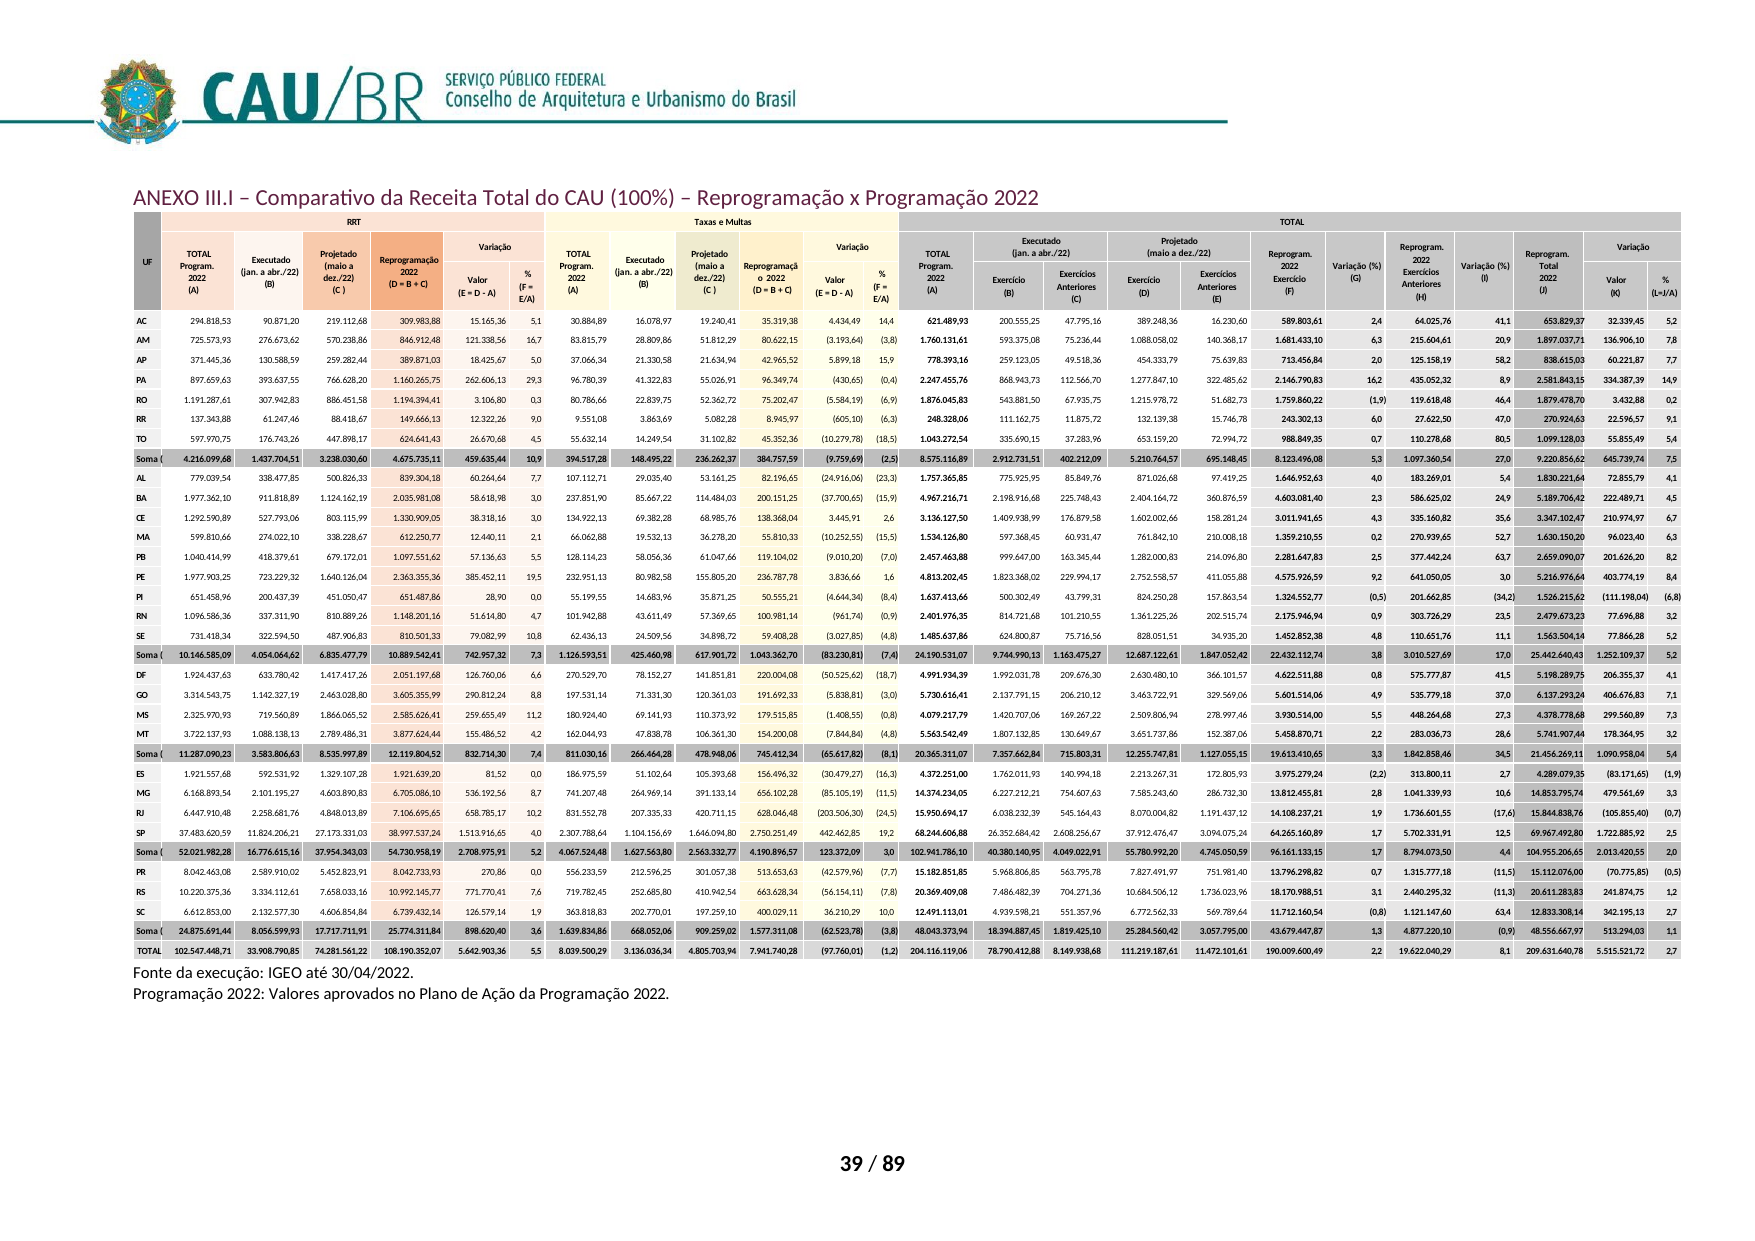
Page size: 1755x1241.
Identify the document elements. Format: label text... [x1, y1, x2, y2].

table_cell 846.912,48 [371, 330, 443, 349]
table_cell 1,9 [1326, 803, 1384, 822]
table_cell 14.108.237,21 [1251, 803, 1325, 822]
table_cell 7,7 [1648, 350, 1681, 369]
table_cell 7.357.662,84 [974, 744, 1043, 762]
table_cell 4.813.202,45 [899, 567, 973, 585]
table_cell 10,9 [510, 449, 544, 467]
table_cell 96.780,39 [546, 370, 609, 388]
table_cell 313.800,11 [1386, 764, 1454, 782]
table_cell 259.123,05 [974, 350, 1043, 369]
table_cell 7,3 [510, 645, 544, 664]
table_cell 207.335,33 [611, 803, 674, 822]
table_cell 597.368,45 [974, 527, 1043, 546]
table_cell 0,7 [1326, 862, 1384, 881]
table_cell 1.842.858,46 [1386, 744, 1454, 762]
table_cell 1.126.593,51 [546, 645, 609, 664]
table_cell (1,2) [864, 941, 898, 959]
table_cell 338.477,85 [235, 468, 302, 487]
table_cell Reprogram. Total 2022 (J) [1514, 232, 1583, 310]
table_cell 1.513.916,65 [444, 823, 509, 841]
table_cell 5.198.289,75 [1514, 665, 1583, 684]
table_cell 1.043.362,70 [740, 645, 803, 664]
table_cell 47,0 [1455, 409, 1513, 428]
table_cell 5,5 [510, 941, 544, 959]
table_cell (42.579,96) [804, 862, 863, 881]
table_cell 7,5 [1648, 449, 1681, 467]
table_cell 66.062,88 [546, 527, 609, 546]
table_cell 1.252.109,37 [1584, 645, 1647, 664]
table_cell 425.460,98 [611, 645, 674, 664]
table_cell ES [134, 764, 161, 782]
table_cell 543.881,50 [974, 390, 1043, 408]
table_cell 2.659.090,07 [1514, 547, 1583, 566]
table_cell 15.182.851,85 [899, 862, 973, 881]
table_cell 3.432,88 [1584, 390, 1647, 408]
table_cell (18,7) [864, 665, 898, 684]
table_cell 126.760,06 [444, 665, 509, 684]
table_cell 5.741.907,44 [1514, 724, 1583, 743]
table_cell 35,6 [1455, 508, 1513, 526]
table_cell 74.281.561,22 [303, 941, 370, 959]
table_cell 2.132.577,30 [235, 901, 302, 920]
table_cell 2,5 [1326, 547, 1384, 566]
table_cell 719.560,89 [235, 705, 302, 723]
table_cell 6,3 [1326, 330, 1384, 349]
table_cell 60.221,87 [1584, 350, 1647, 369]
table_cell 624.641,43 [371, 429, 443, 447]
table_cell 28,6 [1455, 724, 1513, 743]
table_cell 107.112,71 [546, 468, 609, 487]
table_cell 27,0 [1455, 449, 1513, 467]
table_cell (7,0) [864, 547, 898, 566]
table_cell 5.189.706,42 [1514, 488, 1583, 507]
table_cell 5,3 [1326, 449, 1384, 467]
table_cell 10.992.145,77 [371, 882, 443, 900]
table_cell 811.030,16 [546, 744, 609, 762]
table_cell 5,4 [1648, 744, 1681, 762]
table_cell 8.042.463,08 [162, 862, 234, 881]
table_cell (0,7) [1648, 803, 1681, 822]
table_cell 513.653,63 [740, 862, 803, 881]
table_cell 102.941.786,10 [899, 842, 973, 861]
table_cell 2.479.673,23 [1514, 606, 1583, 625]
table_cell 5.563.542,49 [899, 724, 973, 743]
table_cell 406.676,83 [1584, 685, 1647, 703]
table_cell 1,7 [1326, 823, 1384, 841]
table_cell TOTAL Program. 2022 (A) [546, 232, 609, 310]
table_cell 7.106.695,65 [371, 803, 443, 822]
table_cell 715.803,31 [1044, 744, 1107, 762]
table_cell 2.404.164,72 [1108, 488, 1180, 507]
table_cell 37.283,96 [1044, 429, 1107, 447]
table_cell 25.284.560,42 [1108, 921, 1180, 940]
table_cell 6.739.432,14 [371, 901, 443, 920]
table_cell 2.013.420,55 [1584, 842, 1647, 861]
table_cell 4,1 [1648, 468, 1681, 487]
table_cell 9.220.856,62 [1514, 449, 1583, 467]
table_cell 51.102,64 [611, 764, 674, 782]
table_cell 119.618,48 [1386, 390, 1454, 408]
table_cell 7,4 [510, 744, 544, 762]
table_cell 21.456.269,11 [1514, 744, 1583, 762]
table_cell 1.121.147,60 [1386, 901, 1454, 920]
table_cell (0,5) [1326, 586, 1384, 605]
table_cell 67.935,75 [1044, 390, 1107, 408]
table_cell 393.637,55 [235, 370, 302, 388]
table_cell 2.457.463,88 [899, 547, 973, 566]
table_cell 69.141,93 [611, 705, 674, 723]
table_cell 38.997.537,24 [371, 823, 443, 841]
table_cell 3.463.722,91 [1108, 685, 1180, 703]
table_cell 191.692,33 [740, 685, 803, 703]
text ANEXO III.I – Comparativo da Receita Total do CAU (100%) – Reprogramação x Programação 2022 [133, 183, 1694, 211]
table_cell (24,5) [864, 803, 898, 822]
table_cell 155.486,52 [444, 724, 509, 743]
table_cell 5.216.976,64 [1514, 567, 1583, 585]
table_cell 40.380.140,95 [974, 842, 1043, 861]
table_cell 2,2 [1326, 724, 1384, 743]
table_cell MA [134, 527, 161, 546]
table_cell (65.617,82) [804, 744, 863, 762]
table_cell 4.939.598,21 [974, 901, 1043, 920]
table_cell 112.566,70 [1044, 370, 1107, 388]
table_cell (17,6) [1455, 803, 1513, 822]
table_cell 78.790.412,88 [974, 941, 1043, 959]
table_cell 1.866.065,52 [303, 705, 370, 723]
table_cell 52,7 [1455, 527, 1513, 546]
table_cell 831.552,78 [546, 803, 609, 822]
table_cell 338.228,67 [303, 527, 370, 546]
table_cell 3.136.036,34 [611, 941, 674, 959]
table_cell 120.361,03 [676, 685, 739, 703]
table_cell 9.744.990,13 [974, 645, 1043, 664]
table_cell Variação [1584, 232, 1681, 261]
table_cell TOTAL [134, 941, 161, 959]
table_cell BA [134, 488, 161, 507]
table_cell 454.333,79 [1108, 350, 1180, 369]
table_cell 301.057,38 [676, 862, 739, 881]
table_cell 3.583.806,63 [235, 744, 302, 762]
table_cell 5,2 [1648, 645, 1681, 664]
table_cell 8,2 [1648, 547, 1681, 566]
table_cell 79.082,99 [444, 626, 509, 644]
table_cell % (F = E/A) [510, 262, 544, 310]
table_cell 4.622.511,88 [1251, 665, 1325, 684]
table_cell 183.269,01 [1386, 468, 1454, 487]
table_cell 49.518,36 [1044, 350, 1107, 369]
table_cell 11,2 [510, 705, 544, 723]
table_cell (605,10) [804, 409, 863, 428]
table_cell 119.104,02 [740, 547, 803, 566]
table_cell 75.716,56 [1044, 626, 1107, 644]
table_cell 3,3 [1648, 783, 1681, 802]
table_cell 337.311,90 [235, 606, 302, 625]
table_cell 1.040.414,99 [162, 547, 234, 566]
table_cell 3,2 [1648, 724, 1681, 743]
table_cell 52.021.982,28 [162, 842, 234, 861]
table_cell 169.267,22 [1044, 705, 1107, 723]
table_cell 2,1 [510, 527, 544, 546]
table_cell 651.458,96 [162, 586, 234, 605]
table_cell 12.322,26 [444, 409, 509, 428]
table_cell 229.994,17 [1044, 567, 1107, 585]
table_cell 4,7 [510, 606, 544, 625]
table_cell 1.361.225,26 [1108, 606, 1180, 625]
table_cell 162.044,93 [546, 724, 609, 743]
table_cell SE [134, 626, 161, 644]
table_cell (0,8) [864, 705, 898, 723]
table_cell SP [134, 823, 161, 841]
table_cell 22.839,75 [611, 390, 674, 408]
table_cell 5,0 [510, 350, 544, 369]
table_cell 12.119.804,52 [371, 744, 443, 762]
table_cell 1.762.011,93 [974, 764, 1043, 782]
table_cell 14.249,54 [611, 429, 674, 447]
table_cell (18,5) [864, 429, 898, 447]
table_cell 2.137.791,15 [974, 685, 1043, 703]
table_cell 25.442.640,43 [1514, 645, 1583, 664]
table_cell 14,9 [1648, 370, 1681, 388]
table_cell 7,3 [1648, 705, 1681, 723]
table_cell 5.452.823,91 [303, 862, 370, 881]
table_cell (50.525,62) [804, 665, 863, 684]
table_cell 110.373,92 [676, 705, 739, 723]
table_cell 385.452,11 [444, 567, 509, 585]
table_cell 3.057.795,00 [1181, 921, 1250, 940]
table_cell 7.585.243,60 [1108, 783, 1180, 802]
table_cell 43.799,31 [1044, 586, 1107, 605]
table_cell 1.526.215,62 [1514, 586, 1583, 605]
table_cell 105.393,68 [676, 764, 739, 782]
table_cell 2.247.455,76 [899, 370, 973, 388]
table_cell (7,7) [864, 862, 898, 881]
table_cell 157.863,54 [1181, 586, 1250, 605]
table_cell 589.803,61 [1251, 311, 1325, 329]
table_cell 2.440.295,32 [1386, 882, 1454, 900]
table_cell (3,8) [864, 330, 898, 349]
table_cell 5.642.903,36 [444, 941, 509, 959]
table_cell 828.051,51 [1108, 626, 1180, 644]
table_cell Variação (%) (G) [1326, 232, 1384, 310]
table_cell 624.800,87 [974, 626, 1043, 644]
table_cell 4,0 [510, 823, 544, 841]
table_cell 4.967.216,71 [899, 488, 973, 507]
table_cell 4,4 [1455, 842, 1513, 861]
table_cell 19.622.040,29 [1386, 941, 1454, 959]
table_cell 322.485,62 [1181, 370, 1250, 388]
table_cell (2,2) [1326, 764, 1384, 782]
table_cell 206.355,37 [1584, 665, 1647, 684]
table_cell 59.408,28 [740, 626, 803, 644]
table_cell 7,6 [510, 882, 544, 900]
table_cell 71.331,30 [611, 685, 674, 703]
table_cell 179.515,85 [740, 705, 803, 723]
table_cell 3,0 [864, 842, 898, 861]
table_cell (0,5) [1648, 862, 1681, 881]
table_cell 1.736.601,55 [1386, 803, 1454, 822]
table_cell 10.146.585,09 [162, 645, 234, 664]
table_cell 0,9 [1326, 606, 1384, 625]
table_header RRT [162, 212, 544, 231]
table_cell 6.227.212,21 [974, 783, 1043, 802]
table_cell 2,4 [1326, 311, 1384, 329]
table_cell 202.770,01 [611, 901, 674, 920]
table_cell 1.876.045,83 [899, 390, 973, 408]
table_cell 45.352,36 [740, 429, 803, 447]
table_cell AL [134, 468, 161, 487]
table_cell Soma ( [134, 645, 161, 664]
table_cell (11,5) [864, 783, 898, 802]
table_cell 96.349,74 [740, 370, 803, 388]
table_cell 4,2 [510, 724, 544, 743]
table_cell AP [134, 350, 161, 369]
table_cell 47.795,16 [1044, 311, 1107, 329]
table_cell 597.970,75 [162, 429, 234, 447]
table_cell 4.378.778,68 [1514, 705, 1583, 723]
table_cell 824.250,28 [1108, 586, 1180, 605]
table_cell 22.596,57 [1584, 409, 1647, 428]
table_cell 264.969,14 [611, 783, 674, 802]
table_cell 47.838,78 [611, 724, 674, 743]
table_cell (70.775,85) [1584, 862, 1647, 881]
table_cell 838.615,03 [1514, 350, 1583, 369]
table_cell 33.908.790,85 [235, 941, 302, 959]
table_cell 4.372.251,00 [899, 764, 973, 782]
table_cell Valor (K) [1584, 262, 1647, 310]
table_cell 8,7 [510, 783, 544, 802]
table_cell 335.690,15 [974, 429, 1043, 447]
table_cell 37,0 [1455, 685, 1513, 703]
table_cell 13.796.298,82 [1251, 862, 1325, 881]
table_cell (3.193,64) [804, 330, 863, 349]
table_cell 9,2 [1326, 567, 1384, 585]
table_cell 2.325.970,93 [162, 705, 234, 723]
table_cell 16.230,60 [1181, 311, 1250, 329]
table_cell % (F = E/A) [864, 262, 898, 310]
table_cell 24.190.531,07 [899, 645, 973, 664]
table_cell 3.106,80 [444, 390, 509, 408]
table_cell 2.509.806,94 [1108, 705, 1180, 723]
table_cell 751.981,40 [1181, 862, 1250, 881]
table_cell 725.573,93 [162, 330, 234, 349]
table_cell 4.067.524,48 [546, 842, 609, 861]
table_cell 599.810,66 [162, 527, 234, 546]
table_cell Variação [804, 232, 898, 261]
table_cell 1.124.162,19 [303, 488, 370, 507]
table_cell 633.780,42 [235, 665, 302, 684]
table_cell 149.666,13 [371, 409, 443, 428]
table_cell 0,0 [510, 586, 544, 605]
table_cell 15.950.694,17 [899, 803, 973, 822]
table_cell 210.008,18 [1181, 527, 1250, 546]
table_cell 4,5 [510, 429, 544, 447]
table_cell (83.171,65) [1584, 764, 1647, 782]
table_cell 6.835.477,79 [303, 645, 370, 664]
table_cell 20.611.283,83 [1514, 882, 1583, 900]
table_cell 197.531,14 [546, 685, 609, 703]
table_cell 1.315.777,18 [1386, 862, 1454, 881]
table_cell 1.437.704,51 [235, 449, 302, 467]
table_cell 7.941.740,28 [740, 941, 803, 959]
table_cell 64.025,76 [1386, 311, 1454, 329]
table_cell 0,2 [1326, 527, 1384, 546]
table_cell 290.812,24 [444, 685, 509, 703]
table_cell 20,9 [1455, 330, 1513, 349]
table_cell 140.994,18 [1044, 764, 1107, 782]
table_cell (0,9) [1455, 921, 1513, 940]
table_cell 114.484,03 [676, 488, 739, 507]
table_cell 63,4 [1455, 901, 1513, 920]
table_cell 12.440,11 [444, 527, 509, 546]
table_cell 4.049.022,91 [1044, 842, 1107, 861]
table_cell 6,6 [510, 665, 544, 684]
table_cell 1,7 [1326, 842, 1384, 861]
table_cell 1.630.150,20 [1514, 527, 1583, 546]
table_cell 6.772.562,33 [1108, 901, 1180, 920]
table_cell 713.456,84 [1251, 350, 1325, 369]
table_cell 3.836,66 [804, 567, 863, 585]
table_cell 16.776.615,16 [235, 842, 302, 861]
table_cell 1.807.132,85 [974, 724, 1043, 743]
table_cell 593.375,08 [974, 330, 1043, 349]
table_cell 210.974,97 [1584, 508, 1647, 526]
table_cell 3,8 [1326, 645, 1384, 664]
table_cell 155.805,20 [676, 567, 739, 585]
table_cell 1.736.023,96 [1181, 882, 1250, 900]
table_cell PR [134, 862, 161, 881]
table_cell 5,2 [510, 842, 544, 861]
table_cell 2.198.916,68 [974, 488, 1043, 507]
table_cell 8.535.997,89 [303, 744, 370, 762]
table_cell 299.560,89 [1584, 705, 1647, 723]
table_cell 641.050,05 [1386, 567, 1454, 585]
table_cell 8.945,97 [740, 409, 803, 428]
table_cell (2,5) [864, 449, 898, 467]
table_cell 20.365.311,07 [899, 744, 973, 762]
table_cell Variação [444, 232, 544, 261]
table_cell 1.921.639,20 [371, 764, 443, 782]
table_cell 0,7 [1326, 429, 1384, 447]
table_cell 11.472.101,61 [1181, 941, 1250, 959]
table_cell (10.279,78) [804, 429, 863, 447]
table_cell 19,5 [510, 567, 544, 585]
table_cell 1.637.413,66 [899, 586, 973, 605]
table_cell Valor (E = D - A) [444, 262, 509, 310]
table_cell 5.899,18 [804, 350, 863, 369]
table_cell 85.849,76 [1044, 468, 1107, 487]
table_cell 3.445,91 [804, 508, 863, 526]
table_cell 28,90 [444, 586, 509, 605]
table_cell 536.192,56 [444, 783, 509, 802]
table_cell 24.875.691,44 [162, 921, 234, 940]
table_cell 41,5 [1455, 665, 1513, 684]
table_cell (0,4) [864, 370, 898, 388]
table_cell 176.743,26 [235, 429, 302, 447]
table_cell 911.818,89 [235, 488, 302, 507]
table_cell 563.795,78 [1044, 862, 1107, 881]
table_cell 137.343,88 [162, 409, 234, 428]
table_cell 5.515.521,72 [1584, 941, 1647, 959]
table_cell 2.630.480,10 [1108, 665, 1180, 684]
table_cell 4.289.079,35 [1514, 764, 1583, 782]
table_cell 34.898,72 [676, 626, 739, 644]
table_cell 278.997,46 [1181, 705, 1250, 723]
table_cell 10,2 [510, 803, 544, 822]
table_cell 236.787,78 [740, 567, 803, 585]
table_cell 4.991.934,39 [899, 665, 973, 684]
table_cell 1.324.552,77 [1251, 586, 1325, 605]
table_cell (5.584,19) [804, 390, 863, 408]
table_cell 180.924,40 [546, 705, 609, 723]
table_cell 14.853.795,74 [1514, 783, 1583, 802]
table_cell TOTAL Program. 2022 (A) [899, 232, 973, 310]
table_cell 110.278,68 [1386, 429, 1454, 447]
table_cell MS [134, 705, 161, 723]
table_cell 80.622,15 [740, 330, 803, 349]
table_cell 104.955.206,65 [1514, 842, 1583, 861]
table_cell 12.255.747,81 [1108, 744, 1180, 762]
table_cell 2,2 [1326, 941, 1384, 959]
table_cell 9,1 [1648, 409, 1681, 428]
table_cell 868.943,73 [974, 370, 1043, 388]
table_cell MT [134, 724, 161, 743]
table_cell 0,0 [510, 764, 544, 782]
table_cell CE [134, 508, 161, 526]
table_cell 2.563.332,77 [676, 842, 739, 861]
table_cell 3.605.355,99 [371, 685, 443, 703]
table_cell 237.851,90 [546, 488, 609, 507]
table_cell 20.369.409,08 [899, 882, 973, 900]
table_cell (6,3) [864, 409, 898, 428]
table_cell 1.097.360,54 [1386, 449, 1454, 467]
table_cell (83.230,81) [804, 645, 863, 664]
table_cell 243.302,13 [1251, 409, 1325, 428]
table_cell TO [134, 429, 161, 447]
table_cell 1.681.433,10 [1251, 330, 1325, 349]
table_cell (7,8) [864, 882, 898, 900]
table_cell 2,3 [1326, 488, 1384, 507]
table_cell 1.099.128,03 [1514, 429, 1583, 447]
table_cell 1.534.126,80 [899, 527, 973, 546]
table_cell 3.347.102,47 [1514, 508, 1583, 526]
table_cell 16,2 [1326, 370, 1384, 388]
table_cell 5.730.616,41 [899, 685, 973, 703]
table_cell 17.717.711,91 [303, 921, 370, 940]
table_cell (9.010,20) [804, 547, 863, 566]
table_cell (8,4) [864, 586, 898, 605]
table_cell 3.011.941,65 [1251, 508, 1325, 526]
table_cell 55.855,49 [1584, 429, 1647, 447]
table_cell 2.175.946,94 [1251, 606, 1325, 625]
table_cell % (L=J/A) [1648, 262, 1681, 310]
table_cell 186.975,59 [546, 764, 609, 782]
table_cell 110.651,76 [1386, 626, 1454, 644]
table_cell 1.602.002,66 [1108, 508, 1180, 526]
table_cell 15.746,78 [1181, 409, 1250, 428]
table_cell 479.561,69 [1584, 783, 1647, 802]
table_cell 248.328,06 [899, 409, 973, 428]
table_cell 75.202,47 [740, 390, 803, 408]
table_cell 262.606,13 [444, 370, 509, 388]
table_cell 8.056.599,93 [235, 921, 302, 940]
table_cell 2.213.267,31 [1108, 764, 1180, 782]
table_cell 1.823.368,02 [974, 567, 1043, 585]
table_cell 136.906,10 [1584, 330, 1647, 349]
table_cell 741.207,48 [546, 783, 609, 802]
table_cell 4,3 [1326, 508, 1384, 526]
table_cell 10.220.375,36 [162, 882, 234, 900]
table_cell 34.935,20 [1181, 626, 1250, 644]
table_cell 586.625,02 [1386, 488, 1454, 507]
table_cell 1.563.504,14 [1514, 626, 1583, 644]
table_cell 2.307.788,64 [546, 823, 609, 841]
table_cell 411.055,88 [1181, 567, 1250, 585]
table_cell 500.302,49 [974, 586, 1043, 605]
table_cell 134.922,13 [546, 508, 609, 526]
table_cell 1.897.037,71 [1514, 330, 1583, 349]
table_cell 999.647,00 [974, 547, 1043, 566]
table_cell 1.722.885,92 [1584, 823, 1647, 841]
table_cell 19.532,13 [611, 527, 674, 546]
table_cell (15,9) [864, 488, 898, 507]
table_cell 3.094.075,24 [1181, 823, 1250, 841]
table_cell 200.437,39 [235, 586, 302, 605]
table_cell 1.409.938,99 [974, 508, 1043, 526]
table_cell RO [134, 390, 161, 408]
table_cell 1.330.909,05 [371, 508, 443, 526]
table_cell 612.250,77 [371, 527, 443, 546]
table_cell 19,2 [864, 823, 898, 841]
table_header TOTAL [899, 212, 1681, 231]
table_cell 513.294,03 [1584, 921, 1647, 940]
table_cell 130.649,67 [1044, 724, 1107, 743]
table_cell 621.489,93 [899, 311, 973, 329]
table_cell 731.418,34 [162, 626, 234, 644]
table_cell 97.419,25 [1181, 468, 1250, 487]
table_cell 4,0 [1326, 468, 1384, 487]
table_cell 1,1 [1648, 921, 1681, 940]
table_cell 190.009.600,49 [1251, 941, 1325, 959]
table_cell 5.458.870,71 [1251, 724, 1325, 743]
table_cell 106.361,30 [676, 724, 739, 743]
table_cell 1.329.107,28 [303, 764, 370, 782]
table_cell (3.027,85) [804, 626, 863, 644]
table_cell 6.447.910,48 [162, 803, 234, 822]
table_cell 403.774,19 [1584, 567, 1647, 585]
table_cell 0,8 [1326, 665, 1384, 684]
table_cell 78.152,27 [611, 665, 674, 684]
table_cell 41.322,83 [611, 370, 674, 388]
table_cell 96.161.133,15 [1251, 842, 1325, 861]
table_cell 15.165,36 [444, 311, 509, 329]
table_cell 13.812.455,81 [1251, 783, 1325, 802]
table_cell 897.659,63 [162, 370, 234, 388]
table_cell 130.588,59 [235, 350, 302, 369]
table_cell 653.159,20 [1108, 429, 1180, 447]
table_cell (15,5) [864, 527, 898, 546]
table_cell 83.815,79 [546, 330, 609, 349]
table_cell 10.684.506,12 [1108, 882, 1180, 900]
table_cell 4.216.099,68 [162, 449, 234, 467]
table_cell 4.054.064,62 [235, 645, 302, 664]
table_cell (85.105,19) [804, 783, 863, 802]
table_cell 0,0 [510, 862, 544, 881]
table_cell (62.523,78) [804, 921, 863, 940]
table_cell 658.785,17 [444, 803, 509, 822]
table_cell 31.102,82 [676, 429, 739, 447]
table_cell 366.101,57 [1181, 665, 1250, 684]
table_cell Executado (jan. a abr./22) [974, 232, 1107, 261]
table_cell 2.789.486,31 [303, 724, 370, 743]
table_cell 2.463.028,80 [303, 685, 370, 703]
table_cell 18.394.887,45 [974, 921, 1043, 940]
table_cell 771.770,41 [444, 882, 509, 900]
table_cell 72.994,72 [1181, 429, 1250, 447]
table_cell 68.985,76 [676, 508, 739, 526]
table_cell 270,86 [444, 862, 509, 881]
table_cell 4.745.050,59 [1181, 842, 1250, 861]
table_cell 551.357,96 [1044, 901, 1107, 920]
table_cell 2.258.681,76 [235, 803, 302, 822]
table_cell 17,0 [1455, 645, 1513, 664]
table_cell 108.190.352,07 [371, 941, 443, 959]
table_cell 22.432.112,74 [1251, 645, 1325, 664]
table_cell 4,5 [1648, 488, 1681, 507]
table_cell 55.810,33 [740, 527, 803, 546]
table_cell 2.581.843,15 [1514, 370, 1583, 388]
table_cell 5.968.806,85 [974, 862, 1043, 881]
table_cell 4,8 [1326, 626, 1384, 644]
table_cell 16.078,97 [611, 311, 674, 329]
table_cell 1,3 [1326, 921, 1384, 940]
table_cell 478.948,06 [676, 744, 739, 762]
table_cell 283.036,73 [1386, 724, 1454, 743]
table_cell Soma ( [134, 921, 161, 940]
table_cell 88.418,67 [303, 409, 370, 428]
table_cell 363.818,83 [546, 901, 609, 920]
table_cell 2.608.256,67 [1044, 823, 1107, 841]
table_cell Projetado (maio a dez./22) (C ) [303, 232, 370, 310]
table_cell 3.863,69 [611, 409, 674, 428]
table_cell 14.374.234,05 [899, 783, 973, 802]
table_cell 101.942,88 [546, 606, 609, 625]
table_cell 3,0 [510, 508, 544, 526]
table_cell 4.603.890,83 [303, 783, 370, 802]
table_cell (1.408,55) [804, 705, 863, 723]
table_cell RS [134, 882, 161, 900]
table_cell 100.981,14 [740, 606, 803, 625]
table_cell Exercício (B) [974, 262, 1043, 310]
table_cell 8,1 [1455, 941, 1513, 959]
table_cell 10,6 [1455, 783, 1513, 802]
table_cell Soma ( [134, 744, 161, 762]
table_cell 1.760.131,61 [899, 330, 973, 349]
table_cell 779.039,54 [162, 468, 234, 487]
table_cell 197.259,10 [676, 901, 739, 920]
table_cell 1.485.637,86 [899, 626, 973, 644]
table_cell 592.531,92 [235, 764, 302, 782]
table_cell 24,9 [1455, 488, 1513, 507]
table_cell 3.334.112,61 [235, 882, 302, 900]
table_cell 448.264,68 [1386, 705, 1454, 723]
table_cell 46,4 [1455, 390, 1513, 408]
table_cell 2.708.975,91 [444, 842, 509, 861]
table_cell 52.362,72 [676, 390, 739, 408]
table_cell 6.168.893,54 [162, 783, 234, 802]
table_cell 140.368,17 [1181, 330, 1250, 349]
table_cell 27.173.331,03 [303, 823, 370, 841]
table_cell 814.721,68 [974, 606, 1043, 625]
table_cell 201.662,85 [1386, 586, 1454, 605]
table_cell 69.382,28 [611, 508, 674, 526]
table_cell 222.489,71 [1584, 488, 1647, 507]
table_cell 82.196,65 [740, 468, 803, 487]
table_cell 704.271,36 [1044, 882, 1107, 900]
table_cell 3.877.624,44 [371, 724, 443, 743]
table_cell 335.160,82 [1386, 508, 1454, 526]
table_cell 37.066,34 [546, 350, 609, 369]
table_cell 1,2 [1648, 882, 1681, 900]
table_cell 259.655,49 [444, 705, 509, 723]
table_cell 545.164,43 [1044, 803, 1107, 822]
table_cell RR [134, 409, 161, 428]
table_cell 2,0 [1648, 842, 1681, 861]
table_cell 4.877.220,10 [1386, 921, 1454, 940]
table_cell 1.646.952,63 [1251, 468, 1325, 487]
table_cell 7.486.482,39 [974, 882, 1043, 900]
text Programação 2022: Valores aprovados no Plano de Ação da Programação 2022. [133, 983, 1694, 1003]
table_cell Reprogramaçã o 2022 (D = B + C) [740, 232, 803, 310]
table_cell 402.212,09 [1044, 449, 1107, 467]
table_cell 7.827.491,97 [1108, 862, 1180, 881]
table_cell 35.319,38 [740, 311, 803, 329]
table_cell 294.818,53 [162, 311, 234, 329]
table_cell 766.628,20 [303, 370, 370, 388]
table_cell 1.104.156,69 [611, 823, 674, 841]
table_cell 6,7 [1648, 508, 1681, 526]
table_cell 668.052,06 [611, 921, 674, 940]
table_cell 5,4 [1648, 429, 1681, 447]
table_cell 371.445,36 [162, 350, 234, 369]
table_cell Valor (E = D - A) [804, 262, 863, 310]
table_cell 2.589.910,02 [235, 862, 302, 881]
table_cell 8.070.004,82 [1108, 803, 1180, 822]
table_cell 16,7 [510, 330, 544, 349]
table_cell 90.871,20 [235, 311, 302, 329]
table_cell 15,9 [864, 350, 898, 369]
table_cell 126.579,14 [444, 901, 509, 920]
table_cell 451.050,47 [303, 586, 370, 605]
table_cell 0,3 [510, 390, 544, 408]
table_cell 1.639.834,86 [546, 921, 609, 940]
table_cell (8,1) [864, 744, 898, 762]
table_cell 1.452.852,38 [1251, 626, 1325, 644]
table_cell 102.547.448,71 [162, 941, 234, 959]
table_cell 1.757.365,85 [899, 468, 973, 487]
table_cell 384.757,59 [740, 449, 803, 467]
table_cell 15.844.838,76 [1514, 803, 1583, 822]
table_cell (10.252,55) [804, 527, 863, 546]
table_cell 37.483.620,59 [162, 823, 234, 841]
table_cell 38.318,16 [444, 508, 509, 526]
table_cell 1.097.551,62 [371, 547, 443, 566]
table_cell 3.314.543,75 [162, 685, 234, 703]
table_cell (961,74) [804, 606, 863, 625]
table_cell (7.844,84) [804, 724, 863, 743]
table_cell 3.722.137,93 [162, 724, 234, 743]
table_cell Variação (%) (I) [1455, 232, 1513, 310]
table_cell (4.644,34) [804, 586, 863, 605]
table_cell 3.975.279,24 [1251, 764, 1325, 782]
table_cell 410.942,54 [676, 882, 739, 900]
table_cell 43.611,49 [611, 606, 674, 625]
table_cell 10,0 [864, 901, 898, 920]
table_cell 2,7 [1455, 764, 1513, 782]
table_cell 575.777,87 [1386, 665, 1454, 684]
table_cell 25.774.311,84 [371, 921, 443, 940]
table_cell 719.782,45 [546, 882, 609, 900]
table_cell 435.052,32 [1386, 370, 1454, 388]
table_cell 34,5 [1455, 744, 1513, 762]
table_cell 342.195,13 [1584, 901, 1647, 920]
table_cell 2.101.195,27 [235, 783, 302, 802]
table_cell 2.051.197,68 [371, 665, 443, 684]
table_cell 81,52 [444, 764, 509, 782]
table_cell RN [134, 606, 161, 625]
table_cell 2,6 [864, 508, 898, 526]
table_cell 4,9 [1326, 685, 1384, 703]
table_cell 201.626,20 [1584, 547, 1647, 566]
table_cell Exercícios Anteriores (C) [1044, 262, 1107, 310]
table_cell RJ [134, 803, 161, 822]
table_cell 51.682,73 [1181, 390, 1250, 408]
table_cell 163.345,44 [1044, 547, 1107, 566]
table_cell 172.805,93 [1181, 764, 1250, 782]
table_cell 204.116.119,06 [899, 941, 973, 959]
table_cell 225.748,43 [1044, 488, 1107, 507]
table_cell 158.281,24 [1181, 508, 1250, 526]
table_cell 459.635,44 [444, 449, 509, 467]
table_cell (111.198,04) [1584, 586, 1647, 605]
table_cell 3,1 [1326, 882, 1384, 900]
table_cell 2.146.790,83 [1251, 370, 1325, 388]
table_cell 270.924,63 [1514, 409, 1583, 428]
table_cell 26.670,68 [444, 429, 509, 447]
table_cell 14,4 [864, 311, 898, 329]
table_cell 389.248,36 [1108, 311, 1180, 329]
table_cell 2.912.731,51 [974, 449, 1043, 467]
table_cell 1.191.287,61 [162, 390, 234, 408]
table_cell 2.752.558,57 [1108, 567, 1180, 585]
table_cell 1.627.563,80 [611, 842, 674, 861]
table_cell 121.338,56 [444, 330, 509, 349]
table_cell 252.685,80 [611, 882, 674, 900]
table_cell 803.115,99 [303, 508, 370, 526]
text Fonte da execução: IGEO até 30/04/2022. [133, 963, 1694, 983]
table_cell 871.026,68 [1108, 468, 1180, 487]
table_cell Executado (jan. a abr./22) (B) [611, 232, 674, 310]
table_cell 61.047,66 [676, 547, 739, 566]
table_cell 43.679.447,87 [1251, 921, 1325, 940]
table_cell (4,8) [864, 626, 898, 644]
table_cell (6,9) [864, 390, 898, 408]
table_cell 6.612.853,00 [162, 901, 234, 920]
table_cell 270.939,65 [1386, 527, 1454, 546]
table_cell 259.282,44 [303, 350, 370, 369]
table_cell 209.676,30 [1044, 665, 1107, 684]
table_cell 18.425,67 [444, 350, 509, 369]
table_cell 68.244.606,88 [899, 823, 973, 841]
table_cell 360.876,59 [1181, 488, 1250, 507]
table_cell 18.170.988,51 [1251, 882, 1325, 900]
table_cell 418.379,61 [235, 547, 302, 566]
table_cell 742.957,32 [444, 645, 509, 664]
table_cell 148.495,22 [611, 449, 674, 467]
table_cell 6.137.293,24 [1514, 685, 1583, 703]
table_cell 2.401.976,35 [899, 606, 973, 625]
table_cell 4.434,49 [804, 311, 863, 329]
table_cell 1.879.478,70 [1514, 390, 1583, 408]
table_cell 41,1 [1455, 311, 1513, 329]
table_cell 60.931,47 [1044, 527, 1107, 546]
table_cell 2,5 [1648, 823, 1681, 841]
table_cell 200.151,25 [740, 488, 803, 507]
table_cell 60.264,64 [444, 468, 509, 487]
table_cell DF [134, 665, 161, 684]
table_cell (0,9) [864, 606, 898, 625]
table_cell 3.238.030,60 [303, 449, 370, 467]
table_cell 69.967.492,80 [1514, 823, 1583, 841]
table_cell 628.046,48 [740, 803, 803, 822]
table_cell 77.866,28 [1584, 626, 1647, 644]
table_cell 3,0 [1455, 567, 1513, 585]
table_header Taxas e Multas [546, 212, 898, 231]
table_cell 57.136,63 [444, 547, 509, 566]
table_cell 5.702.331,91 [1386, 823, 1454, 841]
table_cell 761.842,10 [1108, 527, 1180, 546]
table_cell (5.838,81) [804, 685, 863, 703]
table_cell 745.412,34 [740, 744, 803, 762]
table_cell 72.855,79 [1584, 468, 1647, 487]
table_cell 898.620,40 [444, 921, 509, 940]
table_cell 1.191.437,12 [1181, 803, 1250, 822]
table_cell 377.442,24 [1386, 547, 1454, 566]
table_cell 8.039.500,29 [546, 941, 609, 959]
table_cell Projetado (maio a dez./22) (C ) [676, 232, 739, 310]
table_cell 10,8 [510, 626, 544, 644]
table_cell 4.190.896,57 [740, 842, 803, 861]
table_cell 656.102,28 [740, 783, 803, 802]
table_cell 27,3 [1455, 705, 1513, 723]
table_cell 839.304,18 [371, 468, 443, 487]
table_cell 1.819.425,10 [1044, 921, 1107, 940]
table_cell 447.898,17 [303, 429, 370, 447]
table_cell 51.614,80 [444, 606, 509, 625]
table_cell 3.651.737,86 [1108, 724, 1180, 743]
table_cell 156.496,32 [740, 764, 803, 782]
table_cell 29,3 [510, 370, 544, 388]
table_cell 754.607,63 [1044, 783, 1107, 802]
table_cell 4.603.081,40 [1251, 488, 1325, 507]
table_cell 111.162,75 [974, 409, 1043, 428]
table_cell Exercício (D) [1108, 262, 1180, 310]
table_cell 32.339,45 [1584, 311, 1647, 329]
table_cell 0,2 [1648, 390, 1681, 408]
table_cell 5,1 [510, 311, 544, 329]
table_cell 209.631.640,78 [1514, 941, 1583, 959]
table_cell (203.506,30) [804, 803, 863, 822]
table_cell 37.954.343,03 [303, 842, 370, 861]
table_cell 400.029,11 [740, 901, 803, 920]
table_cell 62.436,13 [546, 626, 609, 644]
table_cell 1.759.860,22 [1251, 390, 1325, 408]
table_cell 3,3 [1326, 744, 1384, 762]
table_cell 4.606.854,84 [303, 901, 370, 920]
table_cell 1.921.557,68 [162, 764, 234, 782]
table_cell (37.700,65) [804, 488, 863, 507]
table_cell 2,7 [1648, 941, 1681, 959]
table_cell 5,5 [1326, 705, 1384, 723]
table_cell 1,9 [510, 901, 544, 920]
table_cell 128.114,23 [546, 547, 609, 566]
table_cell (105.855,40) [1584, 803, 1647, 822]
table_cell 36.278,20 [676, 527, 739, 546]
table_cell 54.730.958,19 [371, 842, 443, 861]
table_cell 200.555,25 [974, 311, 1043, 329]
table_cell 556.233,59 [546, 862, 609, 881]
table_cell 3,6 [510, 921, 544, 940]
table_cell 1.847.052,42 [1181, 645, 1250, 664]
table_cell 2.750.251,49 [740, 823, 803, 841]
table_cell (3,8) [864, 921, 898, 940]
table_cell 7,8 [1648, 330, 1681, 349]
table_cell (34,2) [1455, 586, 1513, 605]
table_cell 1.041.339,93 [1386, 783, 1454, 802]
table_cell 75.639,83 [1181, 350, 1250, 369]
table_cell 695.148,45 [1181, 449, 1250, 467]
table_cell Soma ( [134, 842, 161, 861]
table_cell 442.462,85 [804, 823, 863, 841]
table_cell 5,4 [1455, 468, 1513, 487]
table_cell 832.714,30 [444, 744, 509, 762]
table_cell (1,9) [1326, 390, 1384, 408]
table_cell 55.199,55 [546, 586, 609, 605]
table_cell 3.010.527,69 [1386, 645, 1454, 664]
table_cell (4,8) [864, 724, 898, 743]
table_cell 29.035,40 [611, 468, 674, 487]
table_cell Reprogramação 2022 (D = B + C) [371, 232, 443, 310]
table_cell 276.673,62 [235, 330, 302, 349]
table_cell 202.515,74 [1181, 606, 1250, 625]
table_cell 988.849,35 [1251, 429, 1325, 447]
table_cell 12.687.122,61 [1108, 645, 1180, 664]
table_cell 96.023,40 [1584, 527, 1647, 546]
table_cell 8.575.116,89 [899, 449, 973, 467]
table_cell 4.848.013,89 [303, 803, 370, 822]
table_cell 11.712.160,54 [1251, 901, 1325, 920]
table_cell (30.479,27) [804, 764, 863, 782]
table_cell 9.551,08 [546, 409, 609, 428]
table_cell 1.163.475,27 [1044, 645, 1107, 664]
table_cell Reprogram. 2022 Exercícios Anteriores (H) [1386, 232, 1454, 310]
table_cell 5.082,28 [676, 409, 739, 428]
table_cell 2.035.981,08 [371, 488, 443, 507]
table_cell 4.675.735,11 [371, 449, 443, 467]
table_cell 2.585.626,41 [371, 705, 443, 723]
table_cell 26.352.684,42 [974, 823, 1043, 841]
table_cell (11,3) [1455, 882, 1513, 900]
table_cell (9.759,69) [804, 449, 863, 467]
table_cell 909.259,02 [676, 921, 739, 940]
table_cell 1.992.031,78 [974, 665, 1043, 684]
table_cell 5,2 [1648, 311, 1681, 329]
table_cell 152.387,06 [1181, 724, 1250, 743]
table_cell 1,6 [864, 567, 898, 585]
table_cell 535.779,18 [1386, 685, 1454, 703]
table_cell 19.613.410,65 [1251, 744, 1325, 762]
table_cell 5.601.514,06 [1251, 685, 1325, 703]
table_cell 10.889.542,41 [371, 645, 443, 664]
table_cell 11.824.206,21 [235, 823, 302, 841]
table_cell 80.786,66 [546, 390, 609, 408]
table_cell (11,5) [1455, 862, 1513, 881]
table_cell 3.930.514,00 [1251, 705, 1325, 723]
table_cell 2,7 [1648, 901, 1681, 920]
table_cell 1.577.311,08 [740, 921, 803, 940]
table_cell 12,5 [1455, 823, 1513, 841]
table_cell 778.393,16 [899, 350, 973, 369]
table_cell 810.501,33 [371, 626, 443, 644]
table_cell 1.359.210,55 [1251, 527, 1325, 546]
table_cell 154.200,08 [740, 724, 803, 743]
table_cell 3.136.127,50 [899, 508, 973, 526]
table_cell 55.780.992,20 [1108, 842, 1180, 861]
table_cell 27.622,50 [1386, 409, 1454, 428]
table_cell (3,0) [864, 685, 898, 703]
table_cell 394.517,28 [546, 449, 609, 467]
table_cell 8,8 [510, 685, 544, 703]
table_cell 653.829,37 [1514, 311, 1583, 329]
table_cell 570.238,86 [303, 330, 370, 349]
table_cell 2,8 [1326, 783, 1384, 802]
table_cell 663.628,34 [740, 882, 803, 900]
table_cell 12.833.308,14 [1514, 901, 1583, 920]
table_cell 7.658.033,16 [303, 882, 370, 900]
table_header UF [134, 212, 161, 310]
table_cell 1.420.707,06 [974, 705, 1043, 723]
table_cell 645.739,74 [1584, 449, 1647, 467]
table_cell 886.451,58 [303, 390, 370, 408]
table_cell 55.632,14 [546, 429, 609, 447]
table_cell 12.491.113,01 [899, 901, 973, 920]
table_cell 123.372,09 [804, 842, 863, 861]
table_cell 8,9 [1455, 370, 1513, 388]
table_cell 4.079.217,79 [899, 705, 973, 723]
table_cell (97.760,01) [804, 941, 863, 959]
table_cell 1.924.437,63 [162, 665, 234, 684]
table_cell 274.022,10 [235, 527, 302, 546]
table_cell 15.112.076,00 [1514, 862, 1583, 881]
table_cell 2,0 [1326, 350, 1384, 369]
table_cell 8.794.073,50 [1386, 842, 1454, 861]
table_cell 4.575.926,59 [1251, 567, 1325, 585]
table_cell 63,7 [1455, 547, 1513, 566]
table_cell 1.127.055,15 [1181, 744, 1250, 762]
table_cell 51.812,29 [676, 330, 739, 349]
table_cell 723.229,32 [235, 567, 302, 585]
table_cell 61.247,46 [235, 409, 302, 428]
table_cell 212.596,25 [611, 862, 674, 881]
table_cell 23,5 [1455, 606, 1513, 625]
table_cell 1.088.138,13 [235, 724, 302, 743]
table_cell 322.594,50 [235, 626, 302, 644]
table_cell 270.529,70 [546, 665, 609, 684]
table_cell 178.364,95 [1584, 724, 1647, 743]
table_cell 1.148.201,16 [371, 606, 443, 625]
table_cell Soma ( [134, 449, 161, 467]
table_cell 1.417.417,26 [303, 665, 370, 684]
table_cell 220.004,08 [740, 665, 803, 684]
table_cell 48.556.667,97 [1514, 921, 1583, 940]
table_cell 1.043.272,54 [899, 429, 973, 447]
table_cell 1.830.221,64 [1514, 468, 1583, 487]
table_cell 6,0 [1326, 409, 1384, 428]
table_cell 1.160.265,75 [371, 370, 443, 388]
table_cell 1.292.590,89 [162, 508, 234, 526]
table_cell 1.646.094,80 [676, 823, 739, 841]
table_cell 617.901,72 [676, 645, 739, 664]
table_cell PE [134, 567, 161, 585]
table_cell 9,0 [510, 409, 544, 428]
table_cell AC [134, 311, 161, 329]
table_cell AM [134, 330, 161, 349]
table_cell 141.851,81 [676, 665, 739, 684]
table_cell 8,4 [1648, 567, 1681, 585]
table_cell 132.139,38 [1108, 409, 1180, 428]
table_cell 1.640.126,04 [303, 567, 370, 585]
table_cell 1.977.903,25 [162, 567, 234, 585]
table_cell 101.210,55 [1044, 606, 1107, 625]
table_cell 1.215.978,72 [1108, 390, 1180, 408]
table_cell MG [134, 783, 161, 802]
table_cell (56.154,11) [804, 882, 863, 900]
table_cell 5,5 [510, 547, 544, 566]
table_cell 21.634,94 [676, 350, 739, 369]
table_cell 80,5 [1455, 429, 1513, 447]
table_cell 48.043.373,94 [899, 921, 973, 940]
table_cell 125.158,19 [1386, 350, 1454, 369]
table_cell 176.879,58 [1044, 508, 1107, 526]
table_cell 37.912.476,47 [1108, 823, 1180, 841]
table_cell 241.874,75 [1584, 882, 1647, 900]
table_cell PI [134, 586, 161, 605]
table_cell 8.042.733,93 [371, 862, 443, 881]
table_cell 4.805.703,94 [676, 941, 739, 959]
table_cell 2.363.355,36 [371, 567, 443, 585]
table_cell 527.793,06 [235, 508, 302, 526]
table_cell 1.090.958,04 [1584, 744, 1647, 762]
table_cell 21.330,58 [611, 350, 674, 369]
table_cell 1.142.327,19 [235, 685, 302, 703]
table_cell 775.925,95 [974, 468, 1043, 487]
table_cell (23,3) [864, 468, 898, 487]
table_cell Executado (jan. a abr./22) (B) [235, 232, 302, 310]
table_cell 1.088.058,02 [1108, 330, 1180, 349]
table_cell 28.809,86 [611, 330, 674, 349]
table_cell 64.265.160,89 [1251, 823, 1325, 841]
table_cell 286.732,30 [1181, 783, 1250, 802]
table_cell 214.096,80 [1181, 547, 1250, 566]
table_cell PA [134, 370, 161, 388]
table_cell 7,1 [1648, 685, 1681, 703]
table_cell Reprogram. 2022 Exercício (F) [1251, 232, 1325, 310]
table_cell 500.826,33 [303, 468, 370, 487]
table_cell (0,8) [1326, 901, 1384, 920]
table_cell SC [134, 901, 161, 920]
table_cell 30.884,89 [546, 311, 609, 329]
table_cell 53.161,25 [676, 468, 739, 487]
table_cell 24.509,56 [611, 626, 674, 644]
table_cell 19.240,41 [676, 311, 739, 329]
table_cell 35.871,25 [676, 586, 739, 605]
table_cell 219.112,68 [303, 311, 370, 329]
table_cell 42.965,52 [740, 350, 803, 369]
table_cell 303.726,29 [1386, 606, 1454, 625]
table_cell 36.210,29 [804, 901, 863, 920]
table_cell Exercícios Anteriores (E) [1181, 262, 1250, 310]
table_cell (24.916,06) [804, 468, 863, 487]
table_cell 5.210.764,57 [1108, 449, 1180, 467]
table_cell 6,3 [1648, 527, 1681, 546]
table_cell GO [134, 685, 161, 703]
table_cell PB [134, 547, 161, 566]
table_cell 111.219.187,61 [1108, 941, 1180, 959]
table_cell 487.906,83 [303, 626, 370, 644]
table_cell 138.368,04 [740, 508, 803, 526]
table_cell 14.683,96 [611, 586, 674, 605]
table_cell 8.123.496,08 [1251, 449, 1325, 467]
table_cell TOTAL Program. 2022 (A) [162, 232, 234, 310]
table_cell 11.875,72 [1044, 409, 1107, 428]
table_cell 307.942,83 [235, 390, 302, 408]
table_cell 2.281.647,83 [1251, 547, 1325, 566]
table_cell 1.282.000,83 [1108, 547, 1180, 566]
table_cell 3,2 [1648, 606, 1681, 625]
table_cell 391.133,14 [676, 783, 739, 802]
table_cell 6.705.086,10 [371, 783, 443, 802]
table_cell 334.387,39 [1584, 370, 1647, 388]
table_cell 266.464,28 [611, 744, 674, 762]
table_cell 7,7 [510, 468, 544, 487]
table_cell 11.287.090,23 [162, 744, 234, 762]
table_cell 57.369,65 [676, 606, 739, 625]
table_cell 389.871,03 [371, 350, 443, 369]
table_cell (430,65) [804, 370, 863, 388]
table_cell 569.789,64 [1181, 901, 1250, 920]
table_cell 50.555,21 [740, 586, 803, 605]
table_cell 85.667,22 [611, 488, 674, 507]
table_cell 810.889,26 [303, 606, 370, 625]
table_cell 420.711,15 [676, 803, 739, 822]
table_cell 215.604,61 [1386, 330, 1454, 349]
table_cell (16,3) [864, 764, 898, 782]
table_cell 206.210,12 [1044, 685, 1107, 703]
table_cell 329.569,06 [1181, 685, 1250, 703]
table_cell 1.096.586,36 [162, 606, 234, 625]
table_cell 80.982,58 [611, 567, 674, 585]
table_cell (1,9) [1648, 764, 1681, 782]
table_cell 75.236,44 [1044, 330, 1107, 349]
table_cell 77.696,88 [1584, 606, 1647, 625]
table_cell 58.618,98 [444, 488, 509, 507]
table_cell 1.277.847,10 [1108, 370, 1180, 388]
table_cell 4,1 [1648, 665, 1681, 684]
table_cell 3,0 [510, 488, 544, 507]
table_cell 651.487,86 [371, 586, 443, 605]
table_cell 58,2 [1455, 350, 1513, 369]
table_cell 309.983,88 [371, 311, 443, 329]
table_cell 5,2 [1648, 626, 1681, 644]
table_cell 232.951,13 [546, 567, 609, 585]
table_cell 1.194.394,41 [371, 390, 443, 408]
table_cell 1.977.362,10 [162, 488, 234, 507]
table_cell 6.038.232,39 [974, 803, 1043, 822]
table_cell 8.149.938,68 [1044, 941, 1107, 959]
table_cell 58.056,36 [611, 547, 674, 566]
table_cell 11,1 [1455, 626, 1513, 644]
table_cell (6,8) [1648, 586, 1681, 605]
table_cell Projetado (maio a dez./22) [1108, 232, 1250, 261]
table_cell 236.262,37 [676, 449, 739, 467]
table_cell 679.172,01 [303, 547, 370, 566]
table_cell (7,4) [864, 645, 898, 664]
table_cell 55.026,91 [676, 370, 739, 388]
